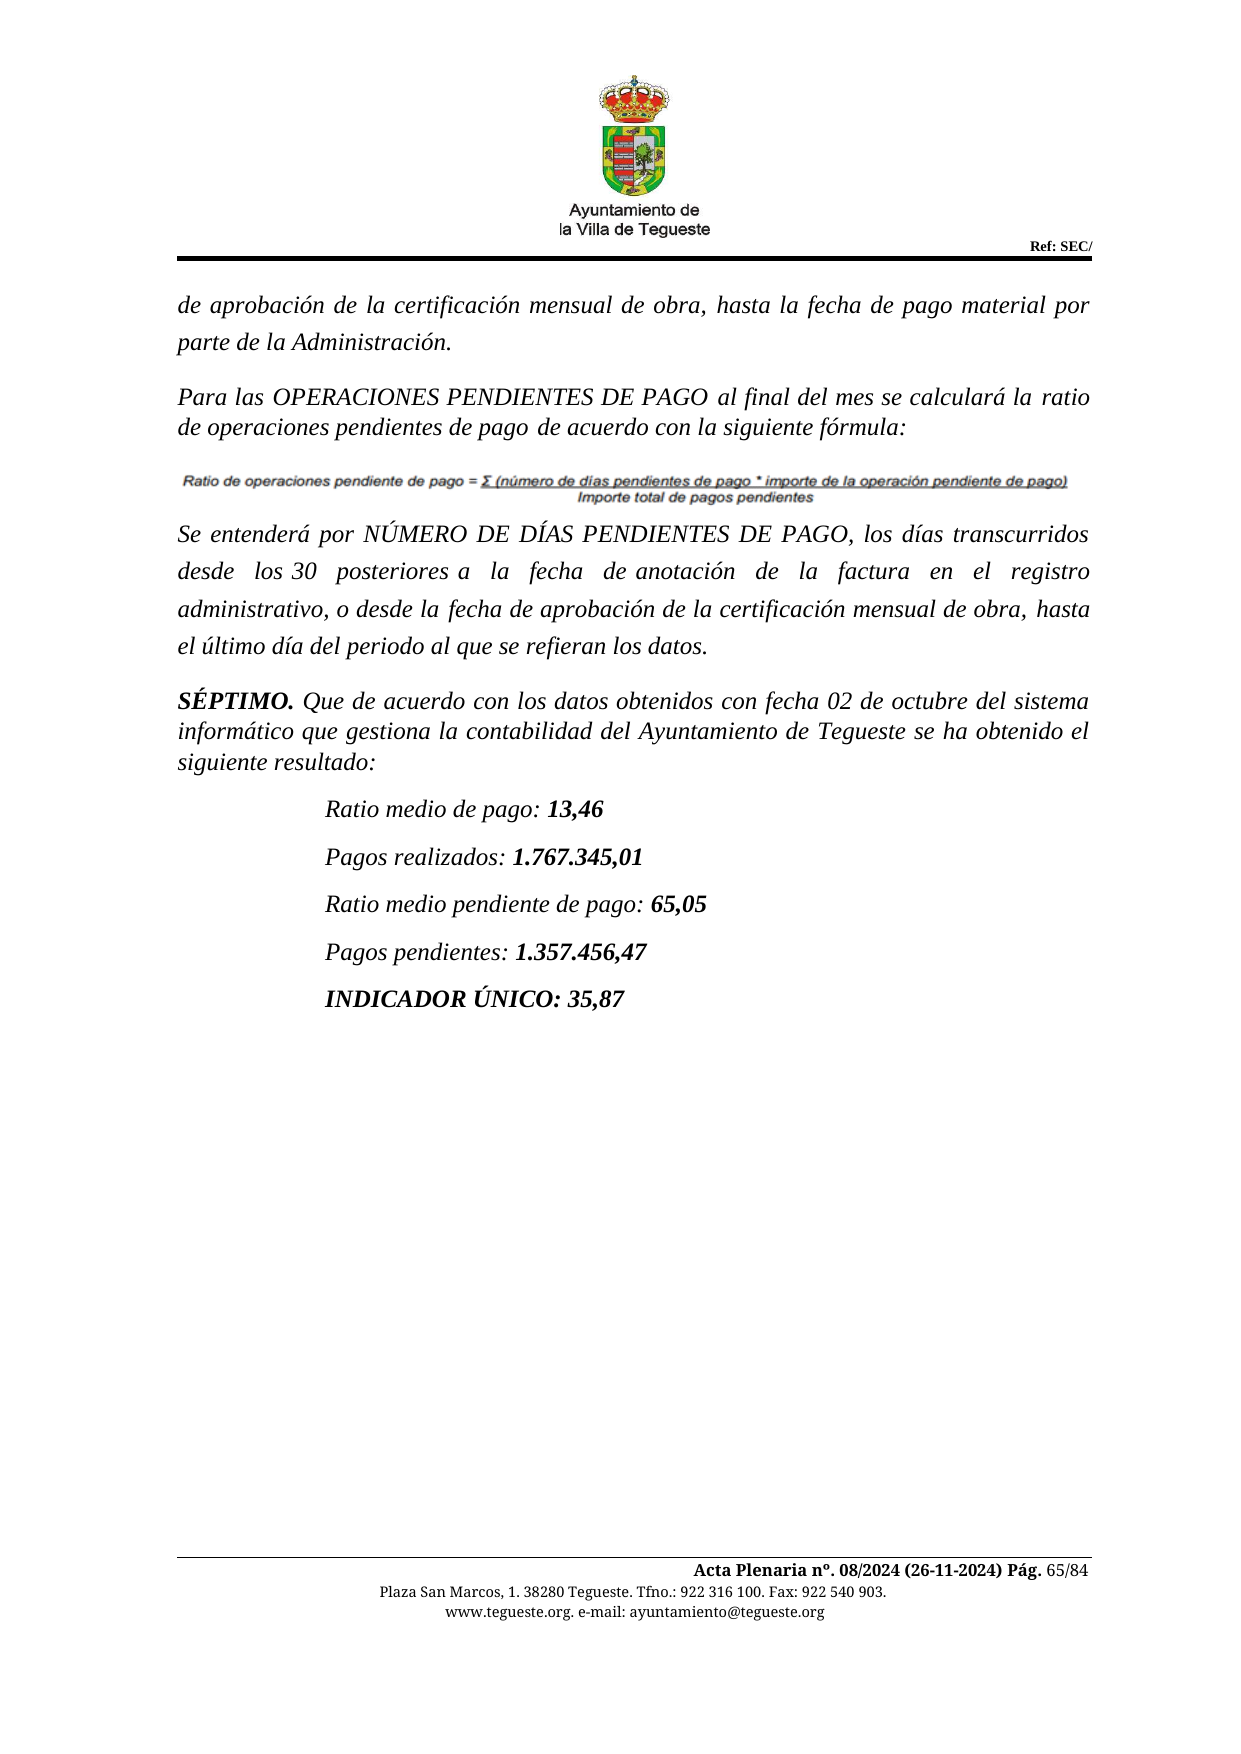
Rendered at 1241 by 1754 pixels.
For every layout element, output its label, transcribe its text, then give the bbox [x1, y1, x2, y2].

text de aprobación de la certificación mensual de obra, hasta la fecha de pago material por parte de la Administración. [177, 290, 1092, 356]
text SÉPTIMO. Que de acuerdo con los datos obtenidos con fecha 02 de octubre del sistema informático que gestiona la contabilidad del Ayuntamiento de Tegueste se ha obtenido el siguiente resultado: [177, 686, 1092, 776]
text INDICADOR ÚNICO: 35,87 [251, 984, 1092, 1013]
text Pagos pendientes: 1.357.456,47 [251, 937, 1092, 966]
text Pagos realizados: 1.767.345,01 [251, 842, 1092, 871]
text Se entenderá por NÚMERO DE DÍAS PENDIENTES DE PAGO, los días transcurridos desde los 30 posteriores a la fecha de anotación de la factura en el registro administrativo, o desde la fecha de aprobación de la certificación mensual de obra, hasta el último día del periodo al que se refieran los datos. [177, 460, 1092, 660]
text Ratio medio pendiente de pago: 65,05 [251, 889, 1092, 918]
text Ratio medio de pago: 13,46 [251, 794, 1092, 823]
text Para las OPERACIONES PENDIENTES DE PAGO al final del mes se calculará la ratio de operaciones pendientes de pago de acuerdo con la siguiente fórmula: [177, 382, 1092, 441]
